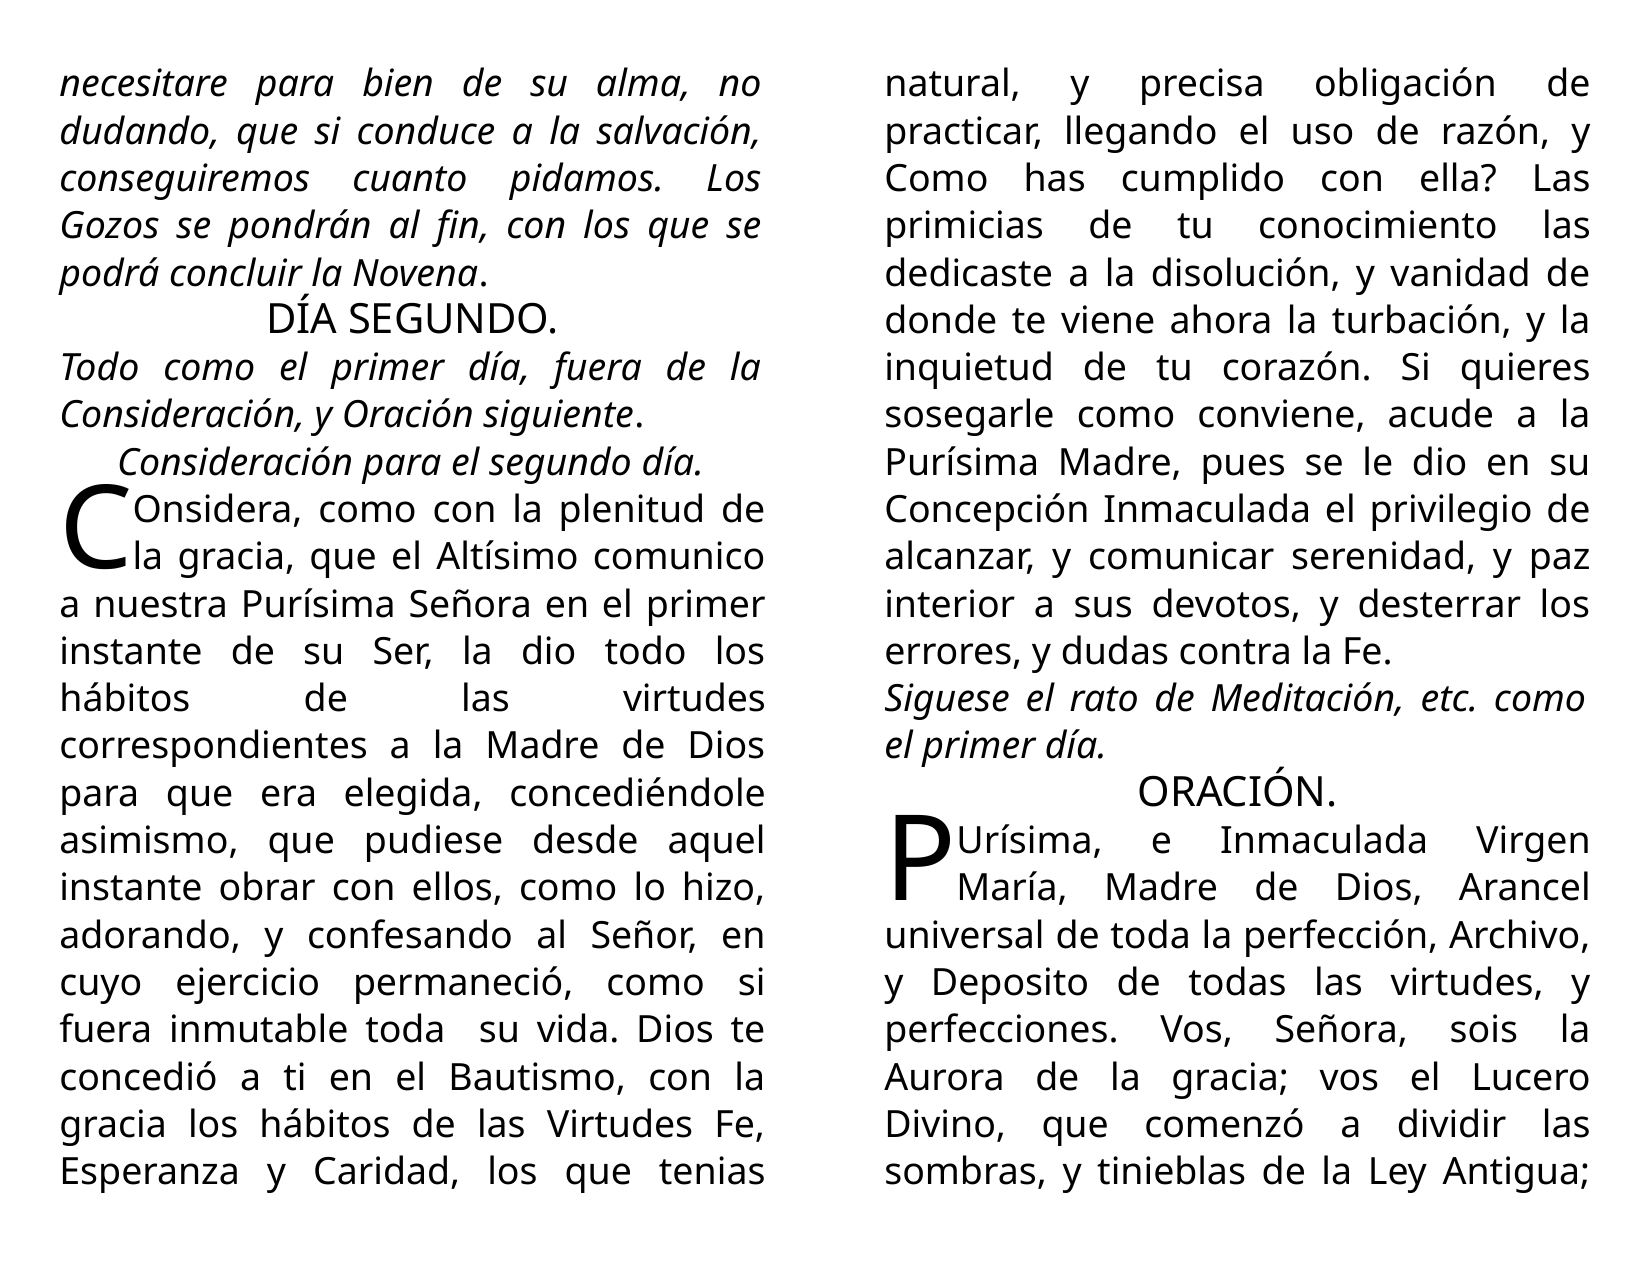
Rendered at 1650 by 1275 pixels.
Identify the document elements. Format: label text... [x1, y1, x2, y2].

text Todo como el primer día, fuera de la Consideración, y Oración siguiente. [59, 343, 766, 437]
text ORACIÓN. [884, 768, 1591, 816]
text COnsidera, como con la plenitud de la gracia, que el Altísimo comunico a nuestra Purísima Señora en el primer instante de su Ser, la dio todo los hábitos de las virtudes correspondientes a la Madre de Dios para que era elegida, concediéndole asimismo, que pudiese desde aquel instante obrar con ellos, como lo hizo, adorando, y confesando al Señor, en cuyo ejercicio permaneció, como si fuera inmutable toda su vida. Dios te concedió a ti en el Bautismo, con la gracia los hábitos de las Virtudes Fe, Esperanza y Caridad, los que tenias [59, 485, 766, 1194]
text PUrísima, e Inmaculada Virgen María, Madre de Dios, Arancel universal de toda la perfección, Archivo, y Deposito de todas las virtudes, y perfecciones. Vos, Señora, sois la Aurora de la gracia; vos el Lucero Divino, que comenzó a dividir las sombras, y tinieblas de la Ley Antigua; [884, 816, 1591, 1194]
text Siguese el rato de Meditación, etc. como el primer día. [884, 674, 1591, 768]
text DÍA SEGUNDO. [59, 296, 766, 343]
text necesitare para bien de su alma, no dudando, que si conduce a la salvación, conseguiremos cuanto pidamos. Los Gozos se pondrán al fin, con los que se podrá concluir la Novena. [59, 59, 766, 296]
text natural, y precisa obligación de practicar, llegando el uso de razón, y Como has cumplido con ella? Las primicias de tu conocimiento las dedicaste a la disolución, y vanidad de donde te viene ahora la turbación, y la inquietud de tu corazón. Si quieres sosegarle como conviene, acude a la Purísima Madre, pues se le dio en su Concepción Inmaculada el privilegio de alcanzar, y comunicar serenidad, y paz interior a sus devotos, y desterrar los errores, y dudas contra la Fe. [884, 59, 1591, 674]
text Consideración para el segundo día. [59, 437, 766, 485]
